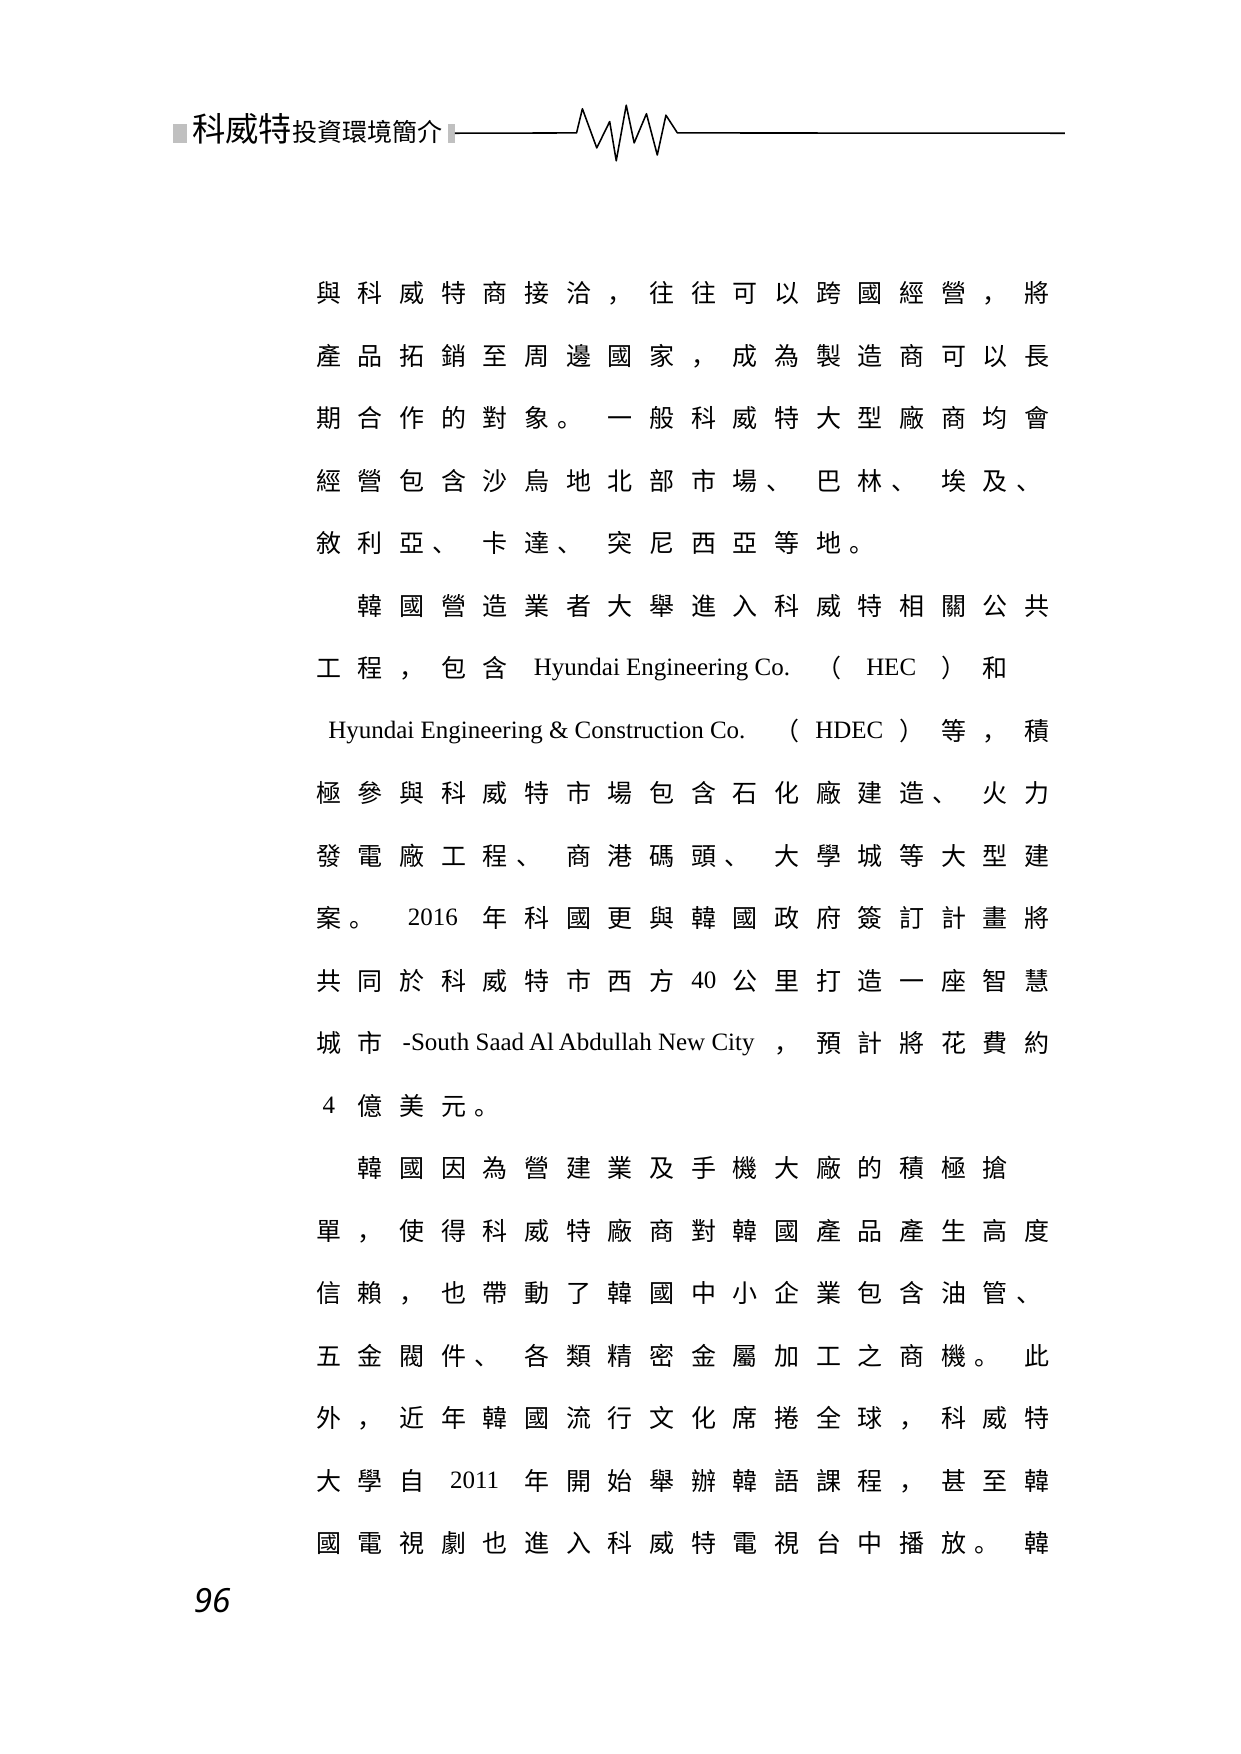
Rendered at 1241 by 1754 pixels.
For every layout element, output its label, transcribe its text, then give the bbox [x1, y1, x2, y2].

text 韓國因為營建業及手機大廠的積極搶單，使得科威特廠商對韓國產品產生高度信賴，也帶動了韓國中小企業包含油管、五金閥件、各類精密金屬加工之商機。此外，近年韓國流行文化席捲全球，科威特大學自2011年開始舉辦韓語課程，甚至韓國電視劇也進入科威特電視台中播放。韓 [281, 1125, 1058, 1563]
text 與科威特商接洽，往往可以跨國經營，將產品拓銷至周邊國家，成為製造商可以長期合作的對象。一般科威特大型廠商均會經營包含沙烏地北部市場、巴林、埃及、敘利亞、卡達、突尼西亞等地。 [281, 250, 1058, 563]
text 韓國營造業者大舉進入科威特相關公共工程，包含Hyundai Engineering Co.（HEC）和Hyundai Engineering & Construction Co.（HDEC）等，積極參與科威特市場包含石化廠建造、火力發電廠工程、商港碼頭、大學城等大型建案。2016年科國更與韓國政府簽訂計畫將共同於科威特市西方40公里打造一座智慧城市-South Saad Al Abdullah New City，預計將花費約4億美元。 [281, 563, 1058, 1125]
